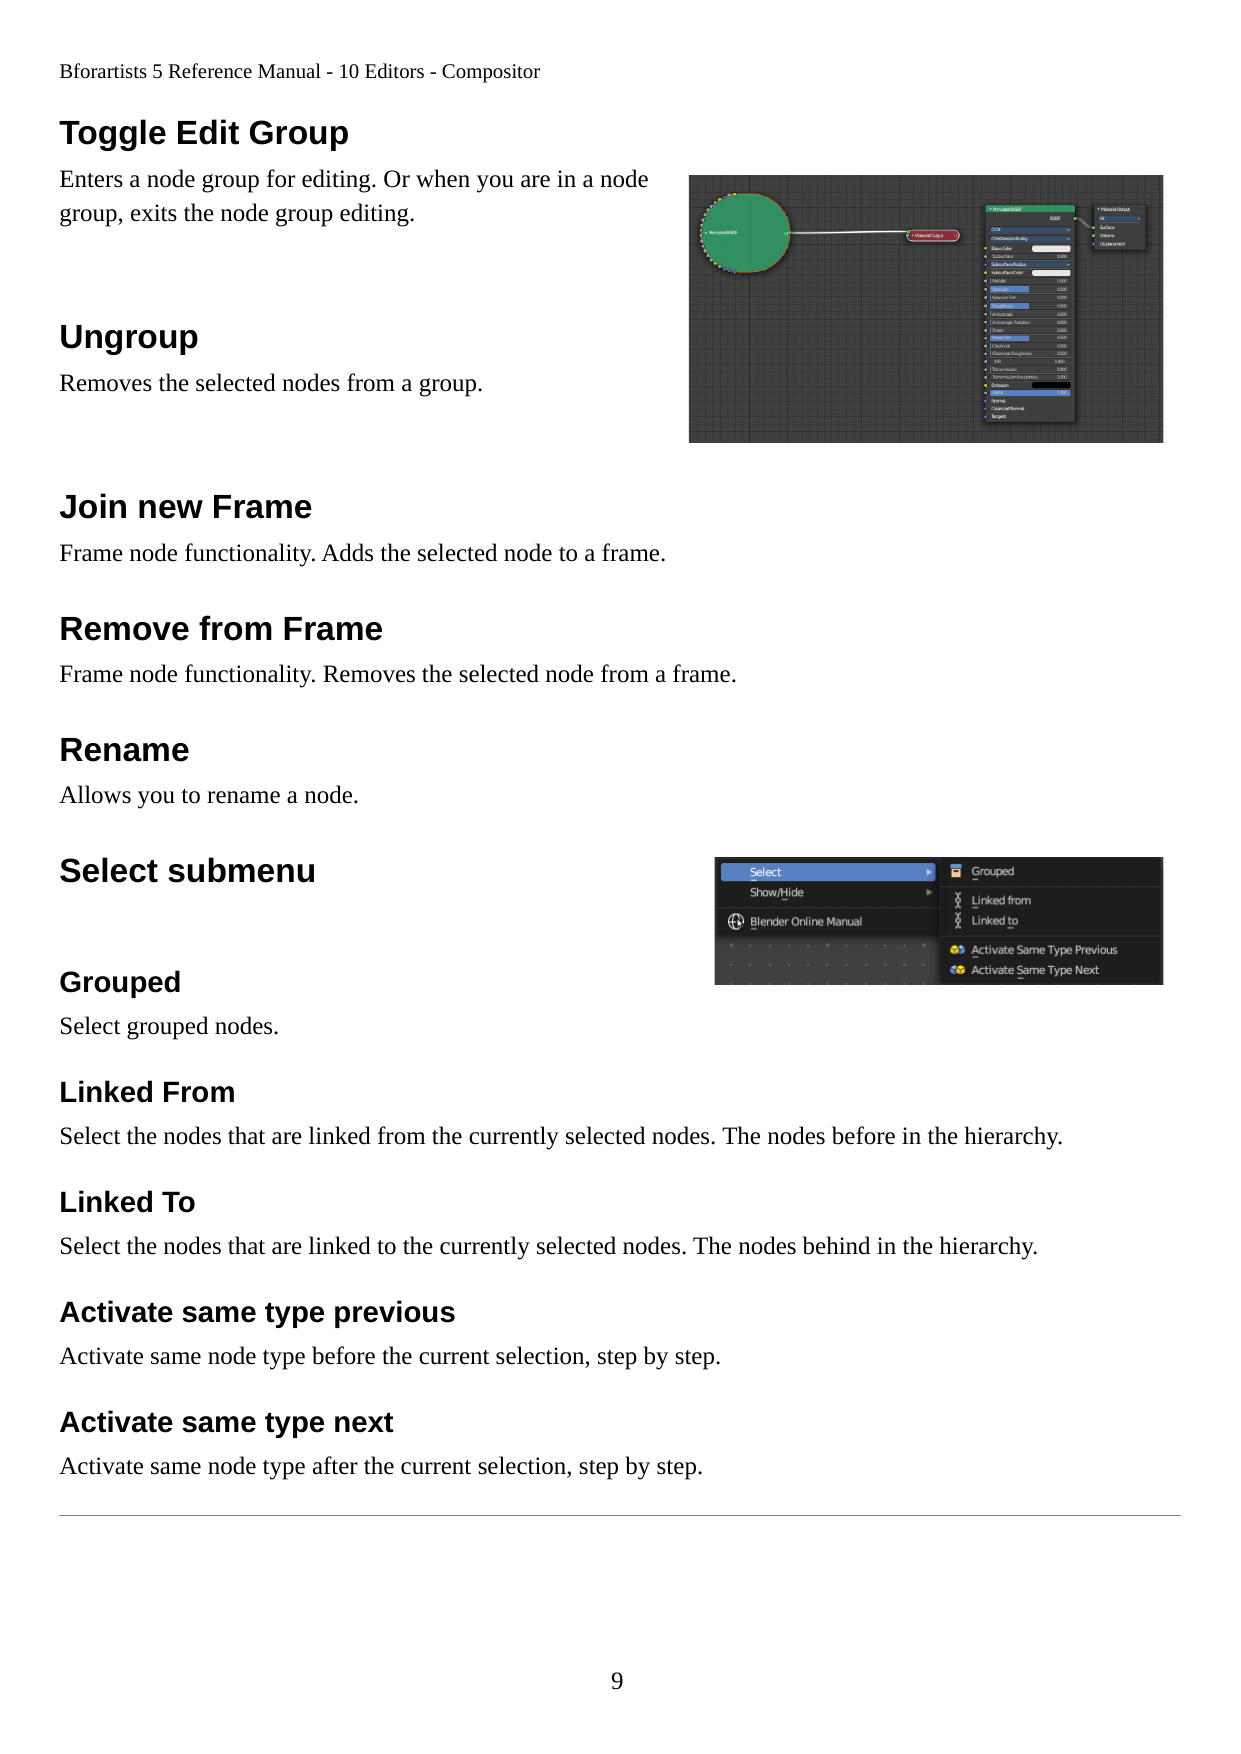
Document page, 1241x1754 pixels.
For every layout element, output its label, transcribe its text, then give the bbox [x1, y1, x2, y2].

subtitle Ungroup [59, 317, 688, 356]
text Frame node functionality. Adds the selected node to a frame. [59, 538, 1181, 567]
text Activate same node type after the current selection, step by step. [59, 1451, 1181, 1480]
picture [714, 857, 1164, 985]
text Activate same node type before the current selection, step by step. [59, 1341, 1181, 1370]
text Enters a node group for editing. Or when you are in a node group, exits the node group editing. [59, 164, 1181, 227]
subtitle [1164, 317, 1181, 356]
subtitle Remove from Frame [59, 608, 1181, 647]
text Select the nodes that are linked to the currently selected nodes. The nodes behind in the hierarchy. [59, 1231, 1181, 1260]
text Removes the selected nodes from a group. [59, 368, 688, 397]
subtitle Select submenu [59, 850, 1181, 889]
subtitle Linked To [59, 1185, 1181, 1219]
picture [688, 175, 1164, 443]
text Frame node functionality. Removes the selected node from a frame. [59, 659, 1181, 688]
subtitle Toggle Edit Group [59, 113, 1181, 151]
subtitle Rename [59, 729, 1181, 768]
text Select the nodes that are linked from the currently selected nodes. The nodes before in the hierarchy. [59, 1121, 1181, 1150]
subtitle Join new Frame [59, 487, 1181, 526]
text Allows you to rename a node. [59, 781, 1181, 809]
text Select grouped nodes. [59, 1011, 1181, 1040]
subtitle Grouped [59, 965, 1181, 999]
subtitle Linked From [59, 1075, 1181, 1109]
subtitle Activate same type next [59, 1405, 1181, 1438]
subtitle Activate same type previous [59, 1295, 1181, 1329]
